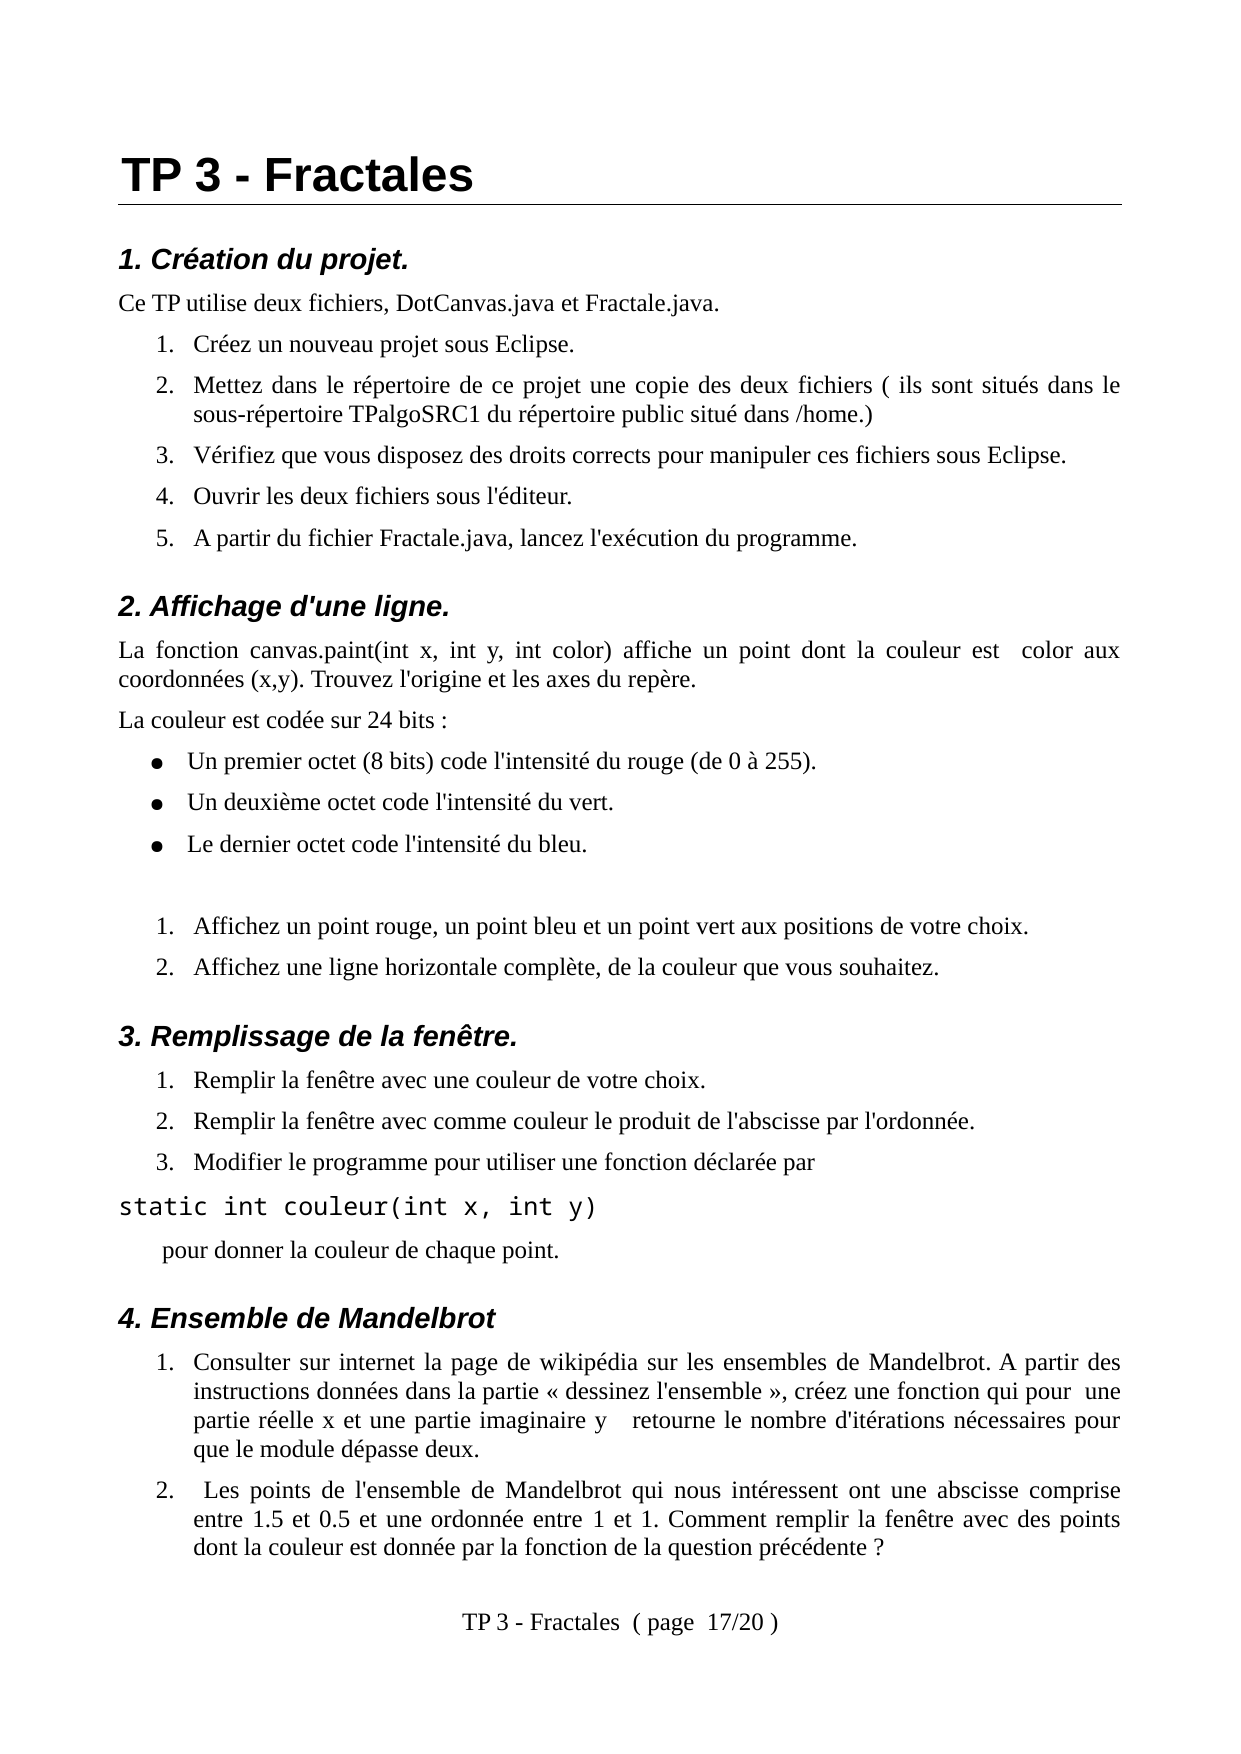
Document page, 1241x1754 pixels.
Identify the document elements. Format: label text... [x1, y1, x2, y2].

subtitle 4. Ensemble de Mandelbrot [118, 1301, 1122, 1335]
list Vérifiez que vous disposez des droits corrects pour manipuler ces fichiers sous Eclipse. [156, 440, 1122, 469]
subtitle TP 3 - Fractales [118, 143, 1122, 204]
list Ouvrir les deux fichiers sous l'éditeur. [156, 481, 1122, 510]
text static int couleur(int x, int y) [118, 1188, 1122, 1223]
subtitle 1. Création du projet. [118, 242, 1122, 275]
list Mettez dans le répertoire de ce projet une copie des deux fichiers ( ils sont situés dans le sous-répertoire TPalgoSRC1 du répertoire public situé dans /home.) [156, 370, 1122, 428]
list A partir du fichier Fractale.java, lancez l'exécution du programme. [156, 523, 1122, 551]
list Affichez un point rouge, un point bleu et un point vert aux positions de votre choix. [156, 911, 1122, 940]
list Modifier le programme pour utiliser une fonction déclarée par [156, 1147, 1122, 1176]
list Le dernier octet code l'intensité du bleu. [149, 829, 1122, 857]
text La fonction canvas.paint(int x, int y, int color) affiche un point dont la couleur est color aux coordonnées (x,y). Trouvez l'origine et les axes du repère. [118, 635, 1122, 692]
list Remplir la fenêtre avec une couleur de votre choix. [156, 1065, 1122, 1093]
list Consulter sur internet la page de wikipédia sur les ensembles de Mandelbrot. A partir des instructions données dans la partie « dessinez l'ensemble », créez une fonction qui pour une partie réelle x et une partie imaginaire y retourne le nombre d'itérations nécessaires pour que le module dépasse deux. [156, 1347, 1122, 1462]
text La couleur est codée sur 24 bits : [118, 705, 1122, 734]
subtitle 2. Affichage d'une ligne. [118, 589, 1122, 622]
text pour donner la couleur de chaque point. [118, 1235, 1122, 1264]
list Créez un nouveau projet sous Eclipse. [156, 329, 1122, 358]
list Un premier octet (8 bits) code l'intensité du rouge (de 0 à 255). [149, 746, 1122, 775]
list Un deuxième octet code l'intensité du vert. [149, 787, 1122, 816]
list Les points de l'ensemble de Mandelbrot qui nous intéressent ont une abscisse comprise entre ­1.5 et 0.5 et une ordonnée entre ­1 et 1. Comment remplir la fenêtre avec des points dont la couleur est donnée par la fonction de la question précédente ? [156, 1475, 1122, 1561]
list Affichez une ligne horizontale complète, de la couleur que vous souhaitez. [156, 952, 1122, 981]
subtitle 3. Remplissage de la fenêtre. [118, 1019, 1122, 1052]
text Ce TP utilise deux fichiers, DotCanvas.java et Fractale.java. [118, 288, 1122, 316]
list Remplir la fenêtre avec comme couleur le produit de l'abscisse par l'ordonnée. [156, 1106, 1122, 1135]
